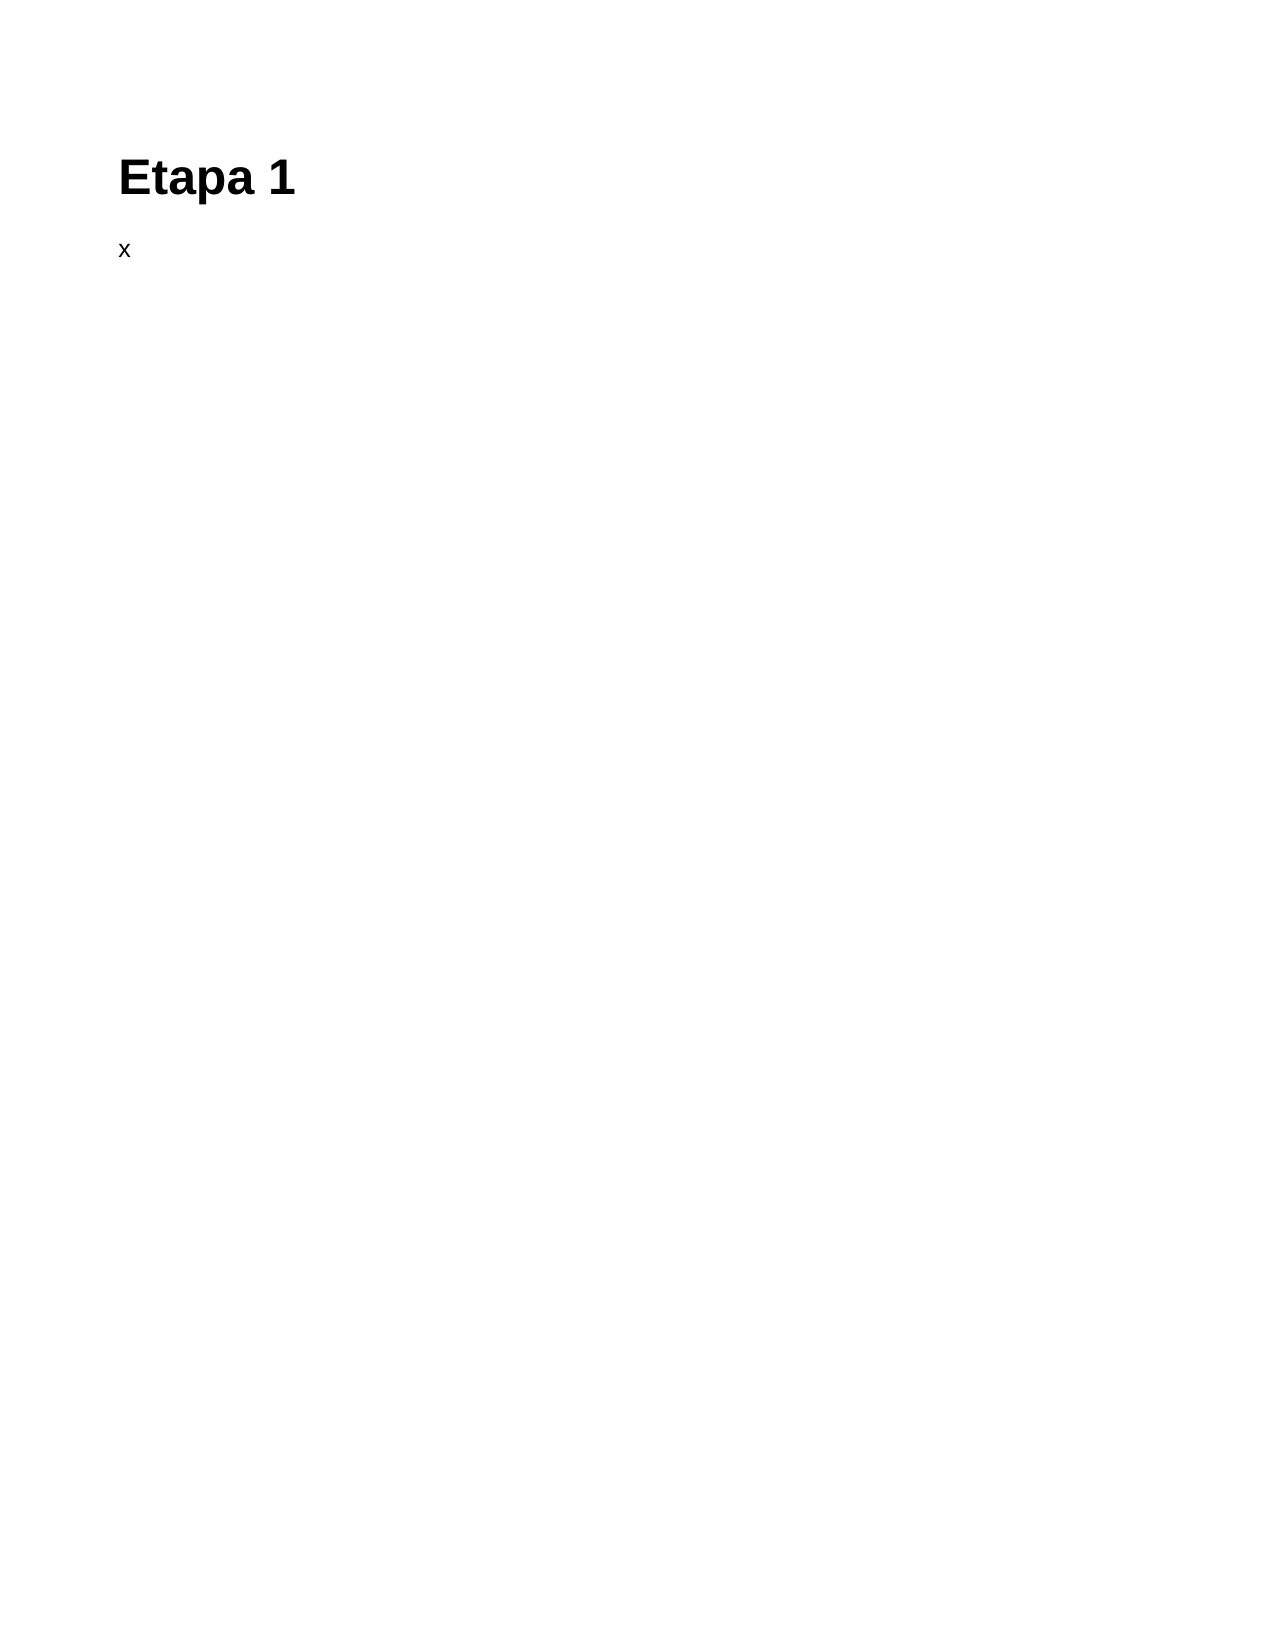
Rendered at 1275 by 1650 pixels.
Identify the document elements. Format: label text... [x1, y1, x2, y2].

text x [118, 234, 1157, 263]
subtitle Etapa 1 [118, 147, 1157, 205]
